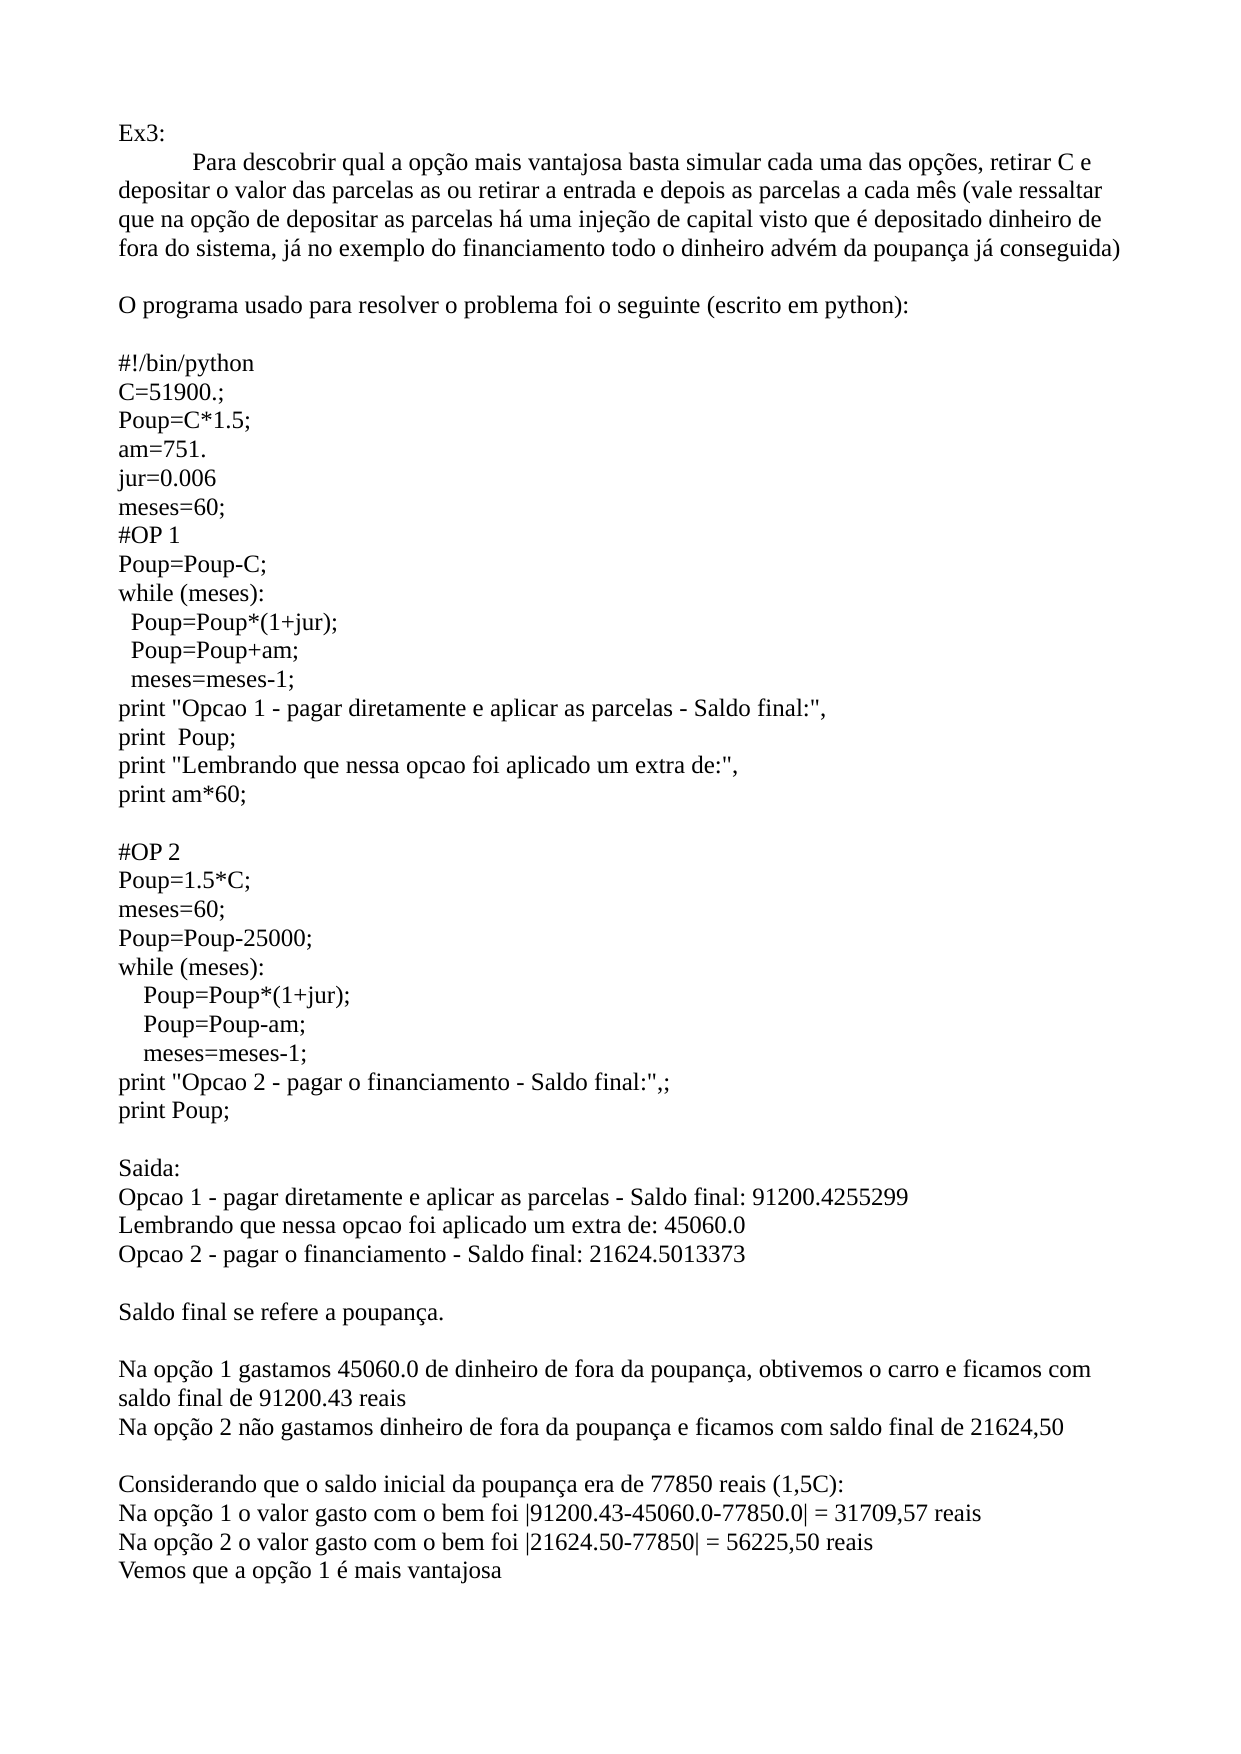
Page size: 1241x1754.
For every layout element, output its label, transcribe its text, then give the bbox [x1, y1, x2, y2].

text Saldo final se refere a poupança. [118, 1297, 1122, 1326]
text Poup=1.5*C; [118, 866, 1122, 894]
text Poup=C*1.5; [118, 406, 1122, 434]
text Na opção 1 o valor gasto com o bem foi |91200.43-45060.0-77850.0| = 31709,57 reais [118, 1498, 1122, 1527]
text Ex3: [118, 118, 1122, 147]
text Poup=Poup-C; [118, 549, 1122, 578]
text Poup=Poup-am; [118, 1009, 1122, 1038]
text Considerando que o saldo inicial da poupança era de 77850 reais (1,5C): [118, 1469, 1122, 1498]
text am=751. [118, 434, 1122, 463]
text C=51900.; [118, 377, 1122, 406]
text Opcao 1 - pagar diretamente e aplicar as parcelas - Saldo final: 91200.4255299 [118, 1182, 1122, 1211]
text Na opção 2 o valor gasto com o bem foi |21624.50-77850| = 56225,50 reais [118, 1527, 1122, 1556]
text Poup=Poup*(1+jur); [118, 981, 1122, 1009]
text while (meses): [118, 578, 1122, 607]
text Saida: [118, 1153, 1122, 1182]
text O programa usado para resolver o problema foi o seguinte (escrito em python): [118, 291, 1122, 319]
text Poup=Poup*(1+jur); [118, 607, 1122, 636]
text Na opção 1 gastamos 45060.0 de dinheiro de fora da poupança, obtivemos o carro e ficamos com saldo final de 91200.43 reais [118, 1354, 1122, 1412]
text meses=60; [118, 492, 1122, 521]
text Lembrando que nessa opcao foi aplicado um extra de: 45060.0 [118, 1211, 1122, 1239]
text Para descobrir qual a opção mais vantajosa basta simular cada uma das opções, retirar C e depositar o valor das parcelas as ou retirar a entrada e depois as parcelas a cada mês (vale ressaltar que na opção de depositar as parcelas há uma injeção de capital visto que é depositado dinheiro de fora do sistema, já no exemplo do financiamento todo o dinheiro advém da poupança já conseguida) [118, 147, 1122, 262]
text while (meses): [118, 952, 1122, 981]
text #OP 1 [118, 521, 1122, 549]
text Opcao 2 - pagar o financiamento - Saldo final: 21624.5013373 [118, 1239, 1122, 1268]
text print "Opcao 1 - pagar diretamente e aplicar as parcelas - Saldo final:", [118, 693, 1122, 722]
text Na opção 2 não gastamos dinheiro de fora da poupança e ficamos com saldo final de 21624,50 [118, 1412, 1122, 1441]
text Poup=Poup+am; [118, 636, 1122, 664]
text print Poup; [118, 1096, 1122, 1124]
text print am*60; [118, 779, 1122, 808]
text meses=meses-1; [118, 1038, 1122, 1067]
text meses=meses-1; [118, 664, 1122, 693]
text print Poup; [118, 722, 1122, 751]
text print "Opcao 2 - pagar o financiamento - Saldo final:",; [118, 1067, 1122, 1096]
text Poup=Poup-25000; [118, 923, 1122, 952]
text print "Lembrando que nessa opcao foi aplicado um extra de:", [118, 751, 1122, 779]
text Vemos que a opção 1 é mais vantajosa [118, 1556, 1122, 1584]
text #!/bin/python [118, 348, 1122, 377]
text #OP 2 [118, 837, 1122, 866]
text jur=0.006 [118, 463, 1122, 492]
text meses=60; [118, 894, 1122, 923]
